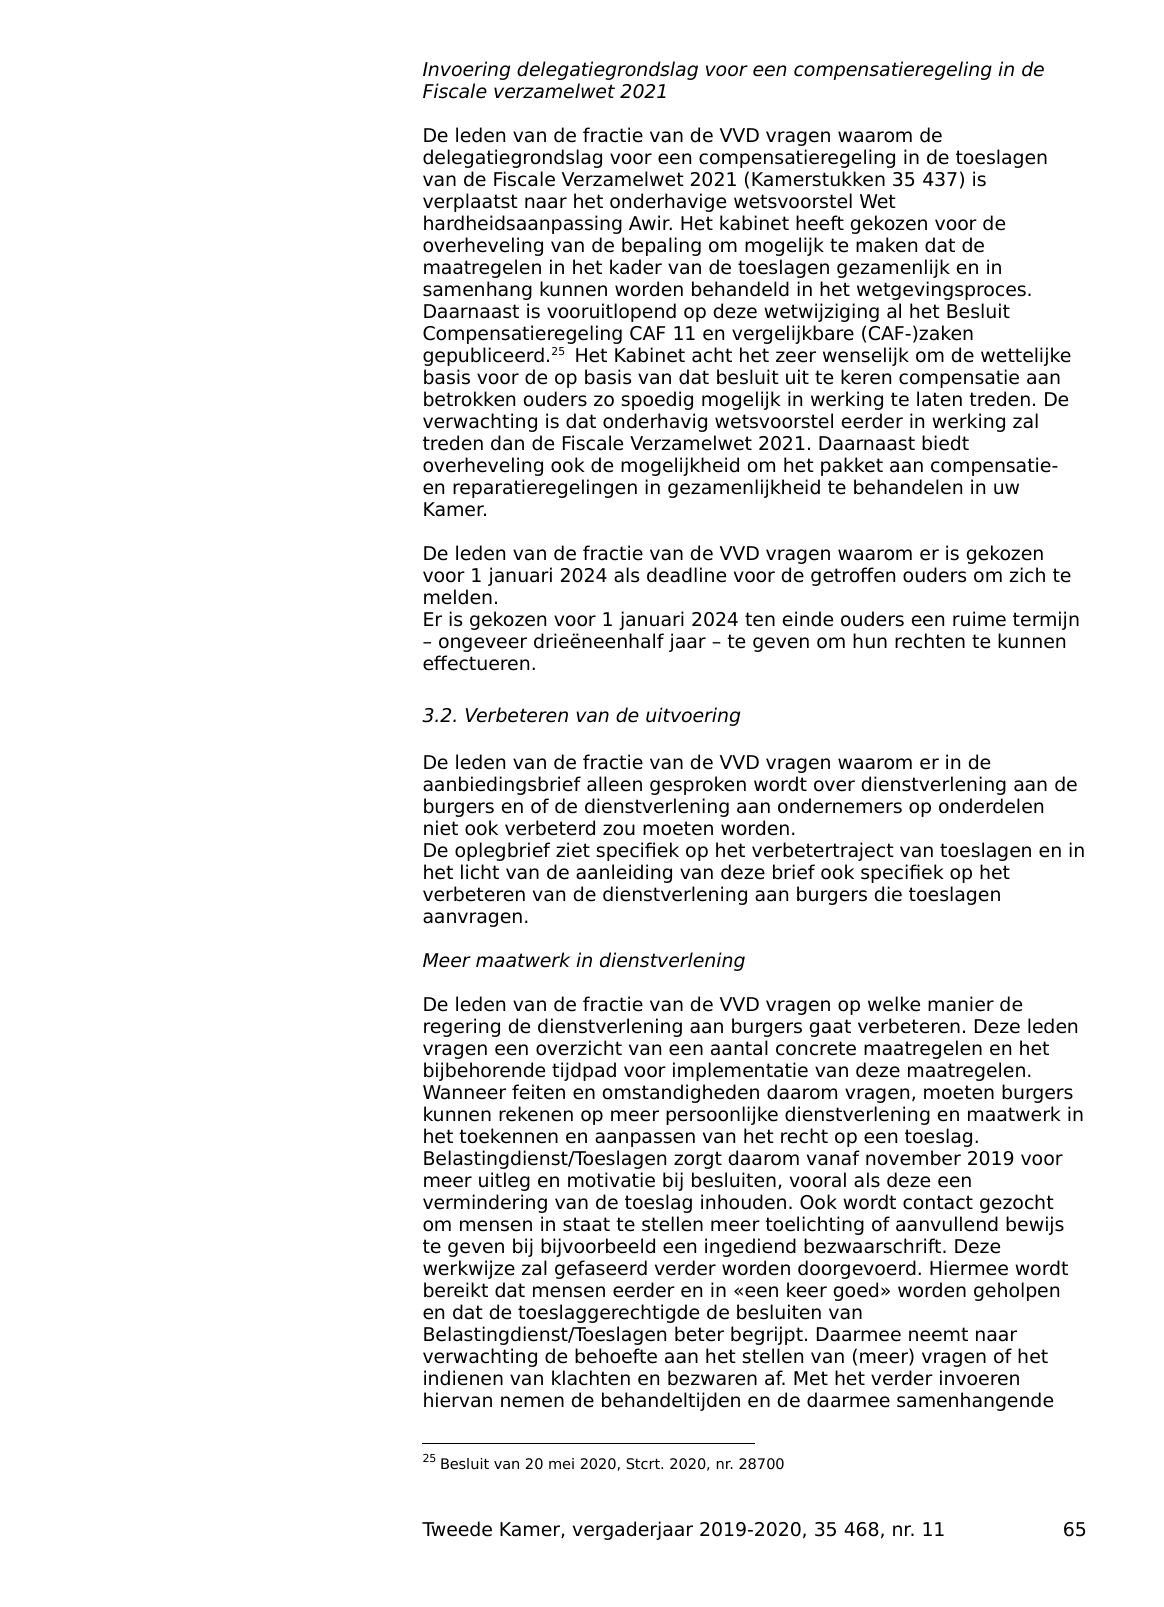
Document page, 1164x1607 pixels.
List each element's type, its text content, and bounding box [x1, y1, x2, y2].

text De leden van de fractie van de VVD vragen waarom de delegatiegrondslag voor een compensatieregeling in de toeslagen van de Fiscale Verzamelwet 2021 (Kamerstukken 35 437) is verplaatst naar het onderhavige wetsvoorstel Wet hardheidsaanpassing Awir. Het kabinet heeft gekozen voor de overheveling van de bepaling om mogelijk te maken dat de maatregelen in het kader van de toeslagen gezamenlijk en in samenhang kunnen worden behandeld in het wetgevingsproces. Daarnaast is vooruitlopend op deze wetwijziging al het Besluit Compensatieregeling CAF 11 en vergelijkbare (CAF-)zaken gepubliceerd. Het Kabinet acht het zeer wenselijk om de wettelijke basis voor de op basis van dat besluit uit te keren compensatie aan betrokken ouders zo spoedig mogelijk in werking te laten treden. De verwachting is dat onderhavig wetsvoorstel eerder in werking zal treden dan de Fiscale Verzamelwet 2021. Daarnaast biedt overheveling ook de mogelijkheid om het pakket aan compensatie- en reparatieregelingen in gezamenlijkheid te behandelen in uw Kamer. [422, 125, 1087, 521]
subtitle Invoering delegatiegrondslag voor een compensatieregeling in de Fiscale verzamelwet 2021 [422, 59, 1087, 103]
subtitle Meer maatwerk in dienstverlening [422, 950, 1087, 972]
text Besluit van 20 mei 2020, Stcrt. 2020, nr. 28700 [422, 1452, 1087, 1474]
text De leden van de fractie van de VVD vragen waarom er in de aanbiedingsbrief alleen gesproken wordt over dienstverlening aan de burgers en of de dienstverlening aan ondernemers op onderdelen niet ook verbeterd zou moeten worden. [422, 752, 1087, 840]
text De leden van de fractie van de VVD vragen op welke manier de regering de dienstverlening aan burgers gaat verbeteren. Deze leden vragen een overzicht van een aantal concrete maatregelen en het bijbehorende tijdpad voor implementatie van deze maatregelen. [422, 994, 1087, 1082]
text De oplegbrief ziet specifiek op het verbetertraject van toeslagen en in het licht van de aanleiding van deze brief ook specifiek op het verbeteren van de dienstverlening aan burgers die toeslagen aanvragen. [422, 840, 1087, 928]
text Er is gekozen voor 1 januari 2024 ten einde ouders een ruime termijn – ongeveer drieëneenhalf jaar – te geven om hun rechten te kunnen effectueren. [422, 609, 1087, 675]
text Wanneer feiten en omstandigheden daarom vragen, moeten burgers kunnen rekenen op meer persoonlijke dienstverlening en maatwerk in het toekennen en aanpassen van het recht op een toeslag. Belastingdienst/Toeslagen zorgt daarom vanaf november 2019 voor meer uitleg en motivatie bij besluiten, vooral als deze een vermindering van de toeslag inhouden. Ook wordt contact gezocht om mensen in staat te stellen meer toelichting of aanvullend bewijs te geven bij bijvoorbeeld een ingediend bezwaarschrift. Deze werkwijze zal gefaseerd verder worden doorgevoerd. Hiermee wordt bereikt dat mensen eerder en in «een keer goed» worden geholpen en dat de toeslaggerechtigde de besluiten van Belastingdienst/Toeslagen beter begrijpt. Daarmee neemt naar verwachting de behoefte aan het stellen van (meer) vragen of het indienen van klachten en bezwaren af. Met het verder invoeren hiervan nemen de behandeltijden en de daarmee samenhangende [422, 1082, 1087, 1412]
subtitle 3.2. Verbeteren van de uitvoering [422, 705, 1087, 727]
text De leden van de fractie van de VVD vragen waarom er is gekozen voor 1 januari 2024 als deadline voor de getroffen ouders om zich te melden. [422, 543, 1087, 609]
